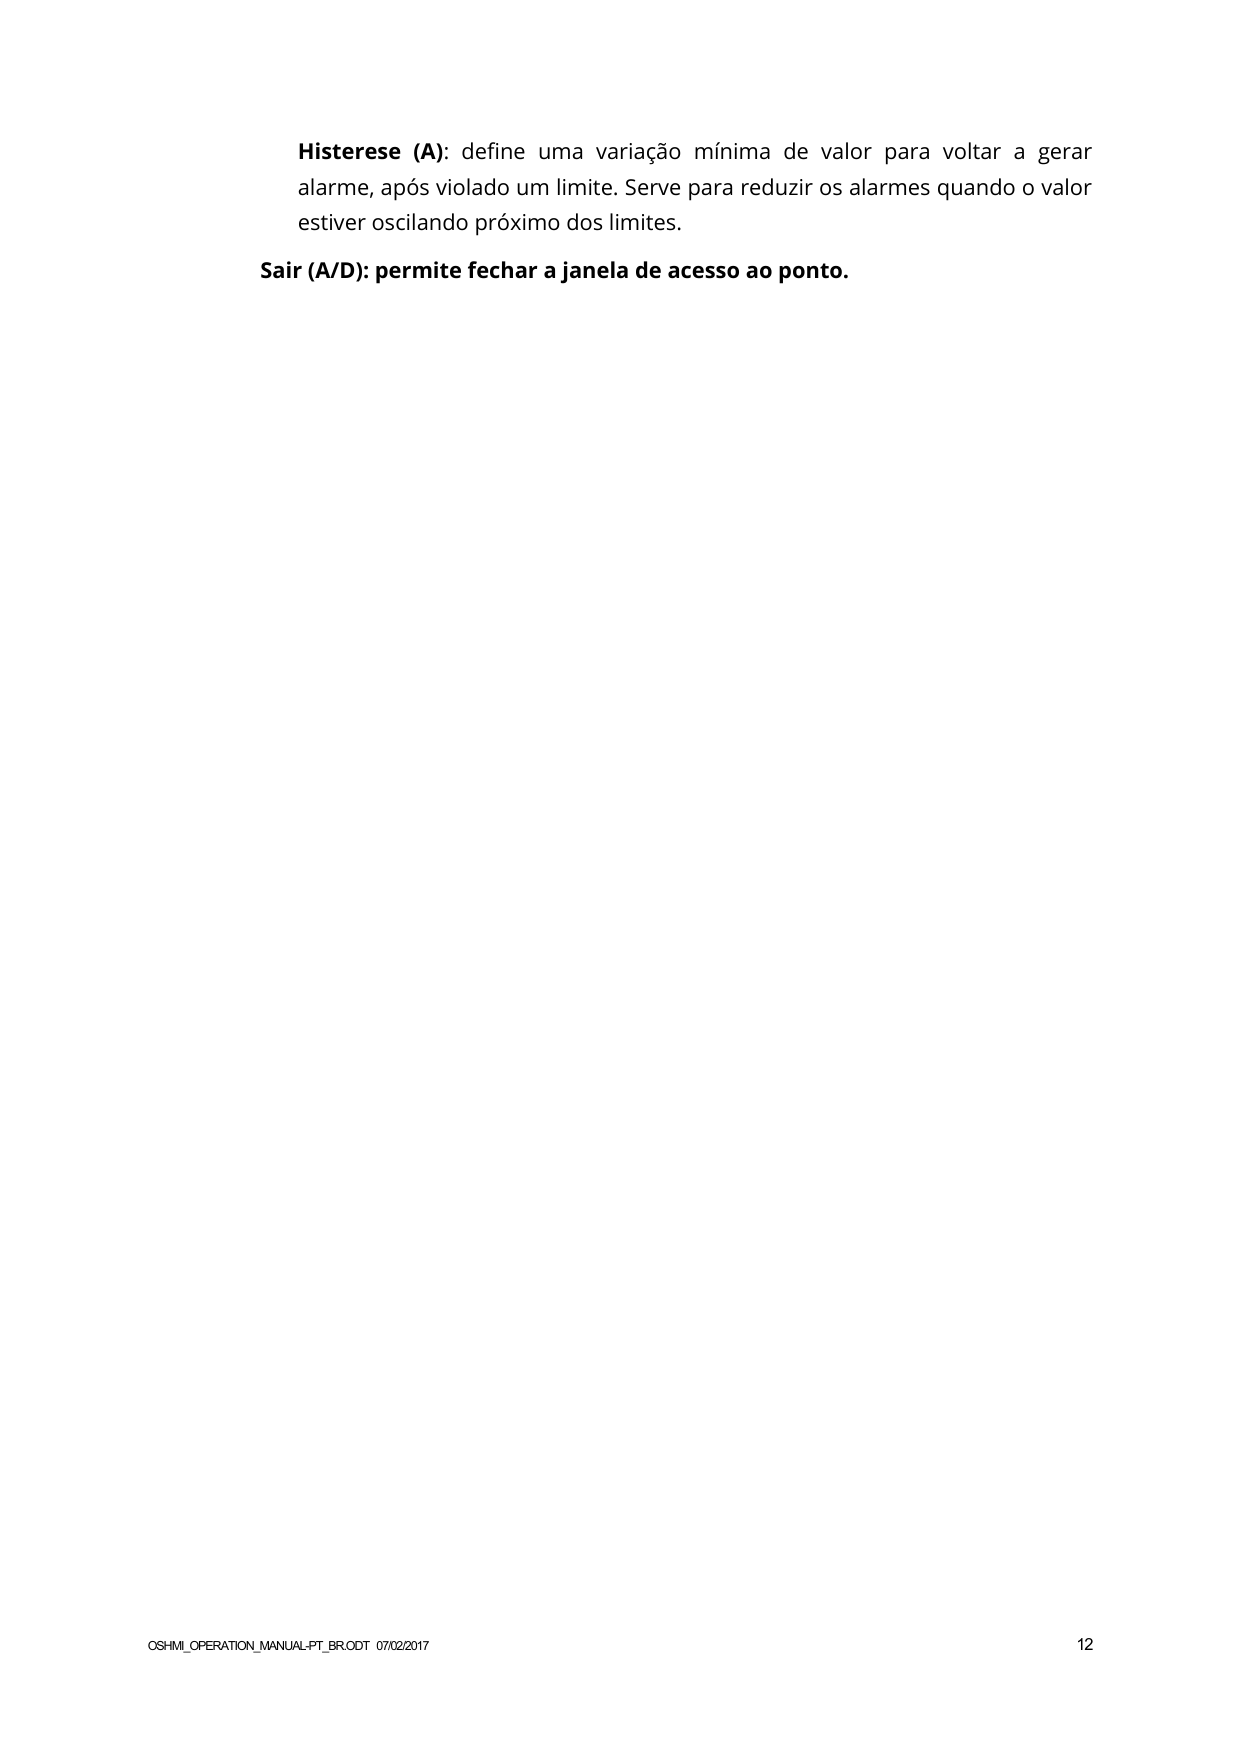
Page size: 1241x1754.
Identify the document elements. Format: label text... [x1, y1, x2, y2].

text Histerese (A): define uma variação mínima de valor para voltar a gerar alarme, após violado um limite. Serve para reduzir os alarmes quando o valor estiver oscilando próximo dos limites. [298, 136, 1093, 237]
text Sair (A/D): permite fechar a janela de acesso ao ponto. [260, 255, 1093, 285]
